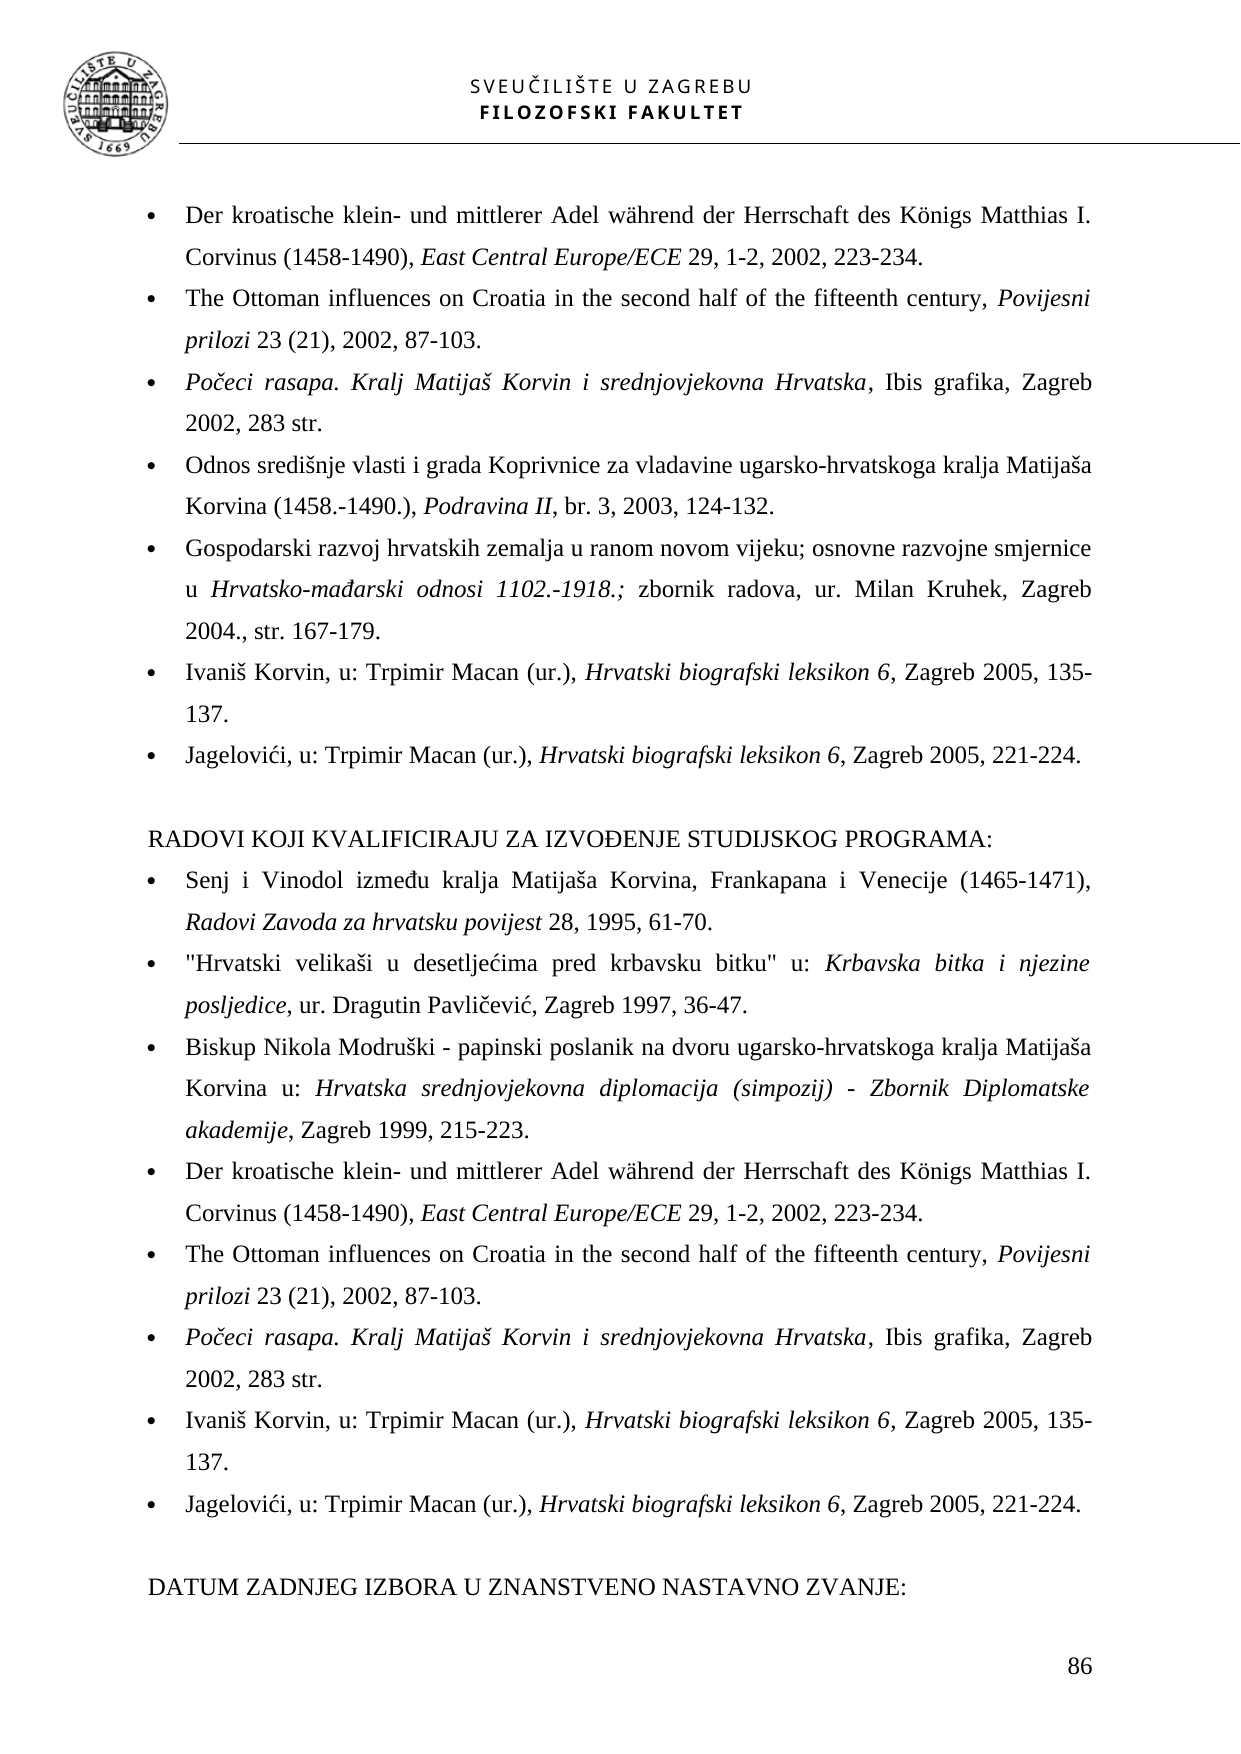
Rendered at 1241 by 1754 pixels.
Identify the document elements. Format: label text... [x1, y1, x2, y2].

text RADOVI KOJI KVALIFICIRAJU ZA IZVOĐENJE STUDIJSKOG PROGRAMA: [148, 825, 1092, 852]
list Der kroatische klein- und mittlerer Adel während der Herrschaft des Königs Matthias I. Corvinus (1458-1490), East Central Europe/ECE 29, 1-2, 2002, 223-234. [148, 201, 1092, 271]
list Ivaniš Korvin, u: Trpimir Macan (ur.), Hrvatski biografski leksikon 6, Zagreb 2005, 135-137. [148, 658, 1092, 728]
list Der kroatische klein- und mittlerer Adel während der Herrschaft des Königs Matthias I. Corvinus (1458-1490), East Central Europe/ECE 29, 1-2, 2002, 223-234. [148, 1157, 1092, 1227]
list "Hrvatski velikaši u desetljećima pred krbavsku bitku" u: Krbavska bitka i njezine posljedice, ur. Dragutin Pavličević, Zagreb 1997, 36-47. [148, 949, 1092, 1019]
text DATUM ZADNJEG IZBORA U ZNANSTVENO NASTAVNO ZVANJE: [148, 1573, 1092, 1601]
list Počeci rasapa. Kralj Matijaš Korvin i srednjovjekovna Hrvatska, Ibis grafika, Zagreb 2002, 283 str. [148, 368, 1092, 437]
list The Ottoman influences on Croatia in the second half of the fifteenth century, Povijesni prilozi 23 (21), 2002, 87-103. [148, 1240, 1092, 1310]
list Biskup Nikola Modruški - papinski poslanik na dvoru ugarsko-hrvatskoga kralja Matijaša Korvina u: Hrvatska srednjovjekovna diplomacija (simpozij) - Zbornik Diplomatske akademije, Zagreb 1999, 215-223. [148, 1033, 1092, 1143]
list Ivaniš Korvin, u: Trpimir Macan (ur.), Hrvatski biografski leksikon 6, Zagreb 2005, 135-137. [148, 1407, 1092, 1476]
list Gospodarski razvoj hrvatskih zemalja u ranom novom vijeku; osnovne razvojne smjernice u Hrvatsko-mađarski odnosi 1102.-1918.; zbornik radova, ur. Milan Kruhek, Zagreb 2004., str. 167-179. [148, 534, 1092, 645]
list The Ottoman influences on Croatia in the second half of the fifteenth century, Povijesni prilozi 23 (21), 2002, 87-103. [148, 284, 1092, 354]
list Počeci rasapa. Kralj Matijaš Korvin i srednjovjekovna Hrvatska, Ibis grafika, Zagreb 2002, 283 str. [148, 1323, 1092, 1393]
list Jagelovići, u: Trpimir Macan (ur.), Hrvatski biografski leksikon 6, Zagreb 2005, 221-224. [148, 1490, 1092, 1517]
list Odnos središnje vlasti i grada Koprivnice za vladavine ugarsko-hrvatskoga kralja Matijaša Korvina (1458.-1490.), Podravina II, br. 3, 2003, 124-132. [148, 451, 1092, 520]
picture [60, 48, 170, 157]
list Jagelovići, u: Trpimir Macan (ur.), Hrvatski biografski leksikon 6, Zagreb 2005, 221-224. [148, 742, 1092, 769]
list Senj i Vinodol između kralja Matijaša Korvina, Frankapana i Venecije (1465-1471), Radovi Zavoda za hrvatsku povijest 28, 1995, 61-70. [148, 866, 1092, 936]
